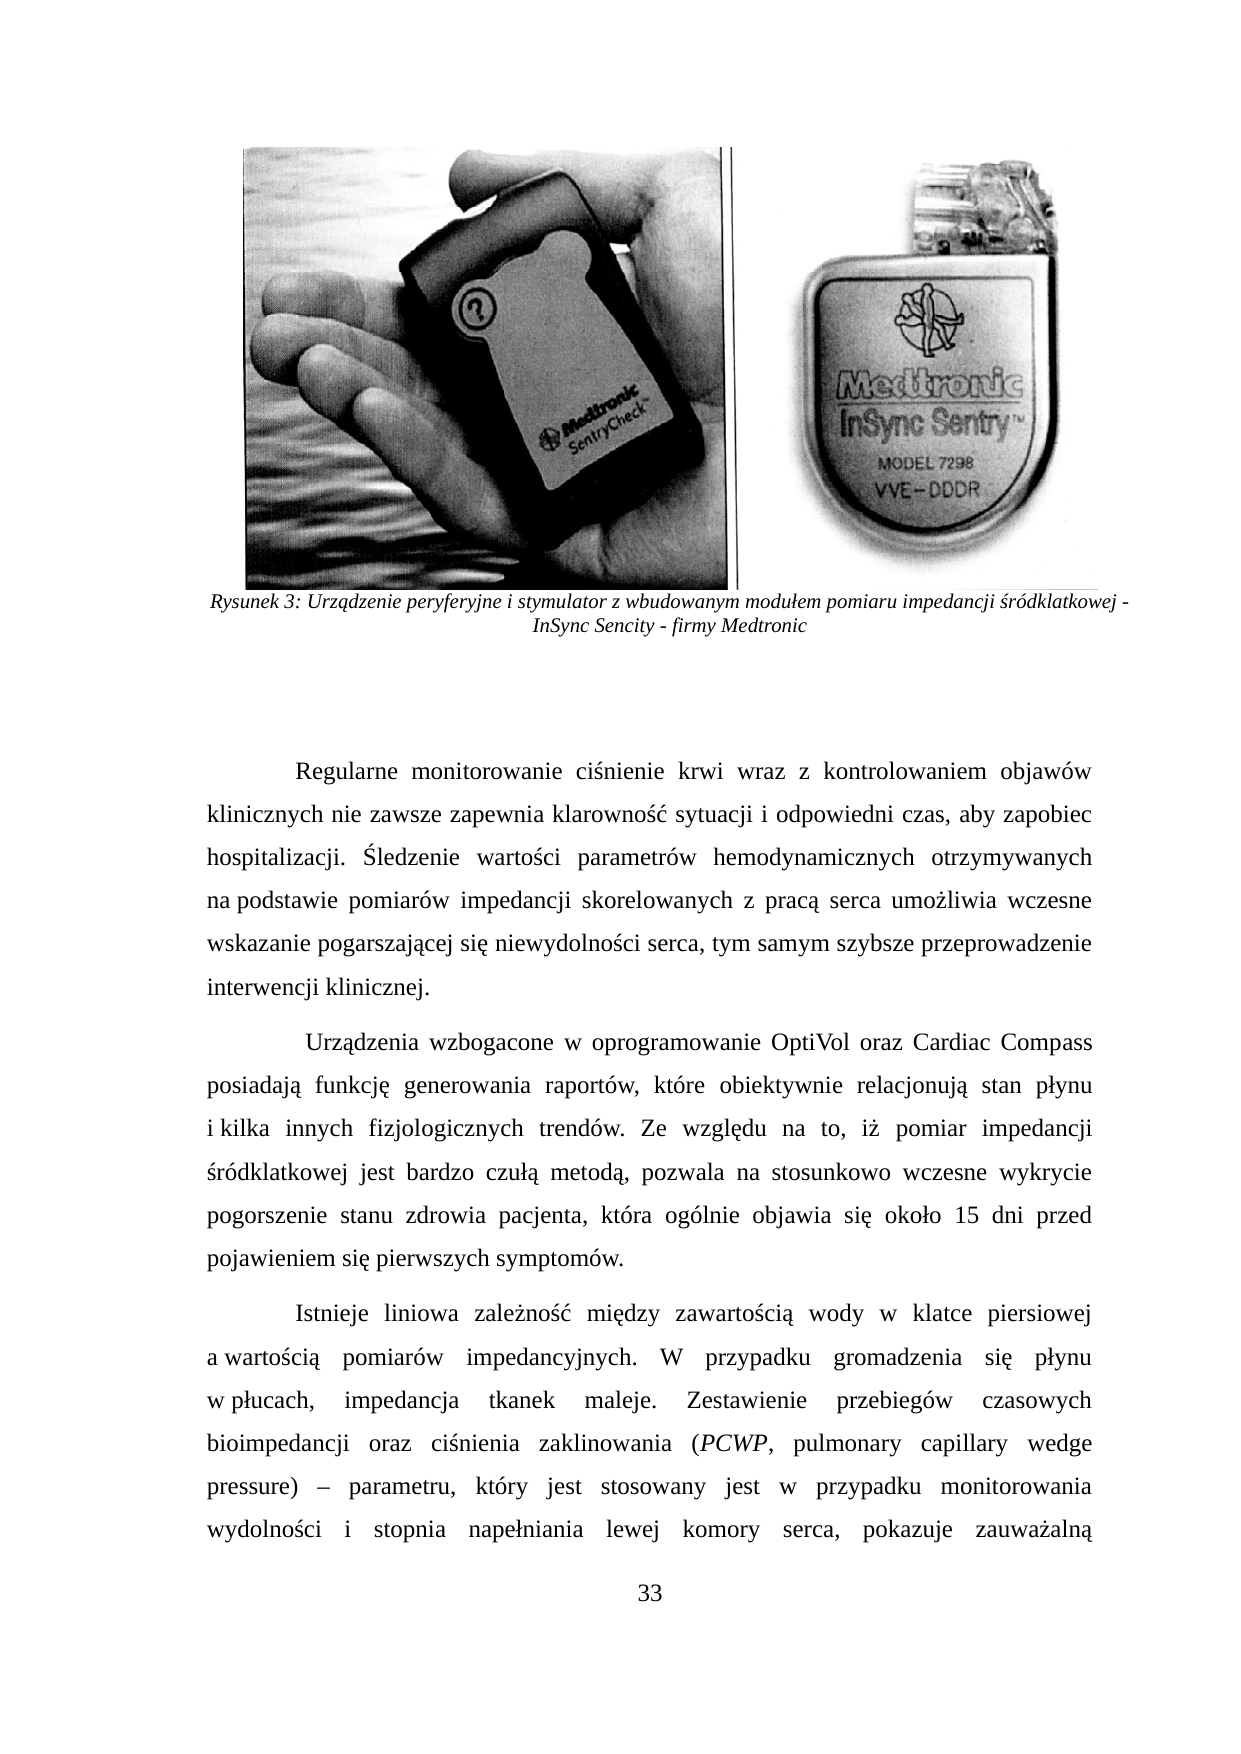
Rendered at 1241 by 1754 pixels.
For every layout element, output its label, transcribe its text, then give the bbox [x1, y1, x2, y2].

text Urządzenia wzbogacone w oprogramowanie OptiVol oraz Cardiac Compass posiadają funkcję generowania raportów, które obiektywnie relacjonują stan płynu i kilka innych fizjologicznych trendów. Ze względu na to, iż pomiar impedancji śródklatkowej jest bardzo czułą metodą, pozwala na stosunkowo wczesne wykrycie pogorszenie stanu zdrowia pacjenta, która ogólnie objawia się około 15 dni przed pojawieniem się pierwszych symptomów. [207, 1027, 1093, 1272]
text Regularne monitorowanie ciśnienie krwi wraz z kontrolowaniem objawów klinicznych nie zawsze zapewnia klarowność sytuacji i odpowiedni czas, aby zapobiec hospitalizacji. Śledzenie wartości parametrów hemodynamicznych otrzymywanych na podstawie pomiarów impedancji skorelowanych z pracą serca umożliwia wczesne wskazanie pogarszającej się niewydolności serca, tym samym szybsze przeprowadzenie interwencji klinicznej. [207, 742, 1093, 1000]
picture [243, 147, 1099, 590]
text Rysunek 3: Urządzenie peryferyjne i stymulator z wbudowanym modułem pomiaru impedancji śródklatkowej - InSync Sencity - firmy Medtronic [207, 590, 1135, 637]
text Istnieje liniowa zależność między zawartością wody w klatce piersiowej a wartością pomiarów impedancyjnych. W przypadku gromadzenia się płynu w płucach, impedancja tkanek maleje. Zestawienie przebiegów czasowych bioimpedancji oraz ciśnienia zaklinowania (PCWP, pulmonary capillary wedge pressure) – parametru, który jest stosowany jest w przypadku monitorowania wydolności i stopnia napełniania lewej komory serca, pokazuje zauważalną [207, 1298, 1093, 1543]
